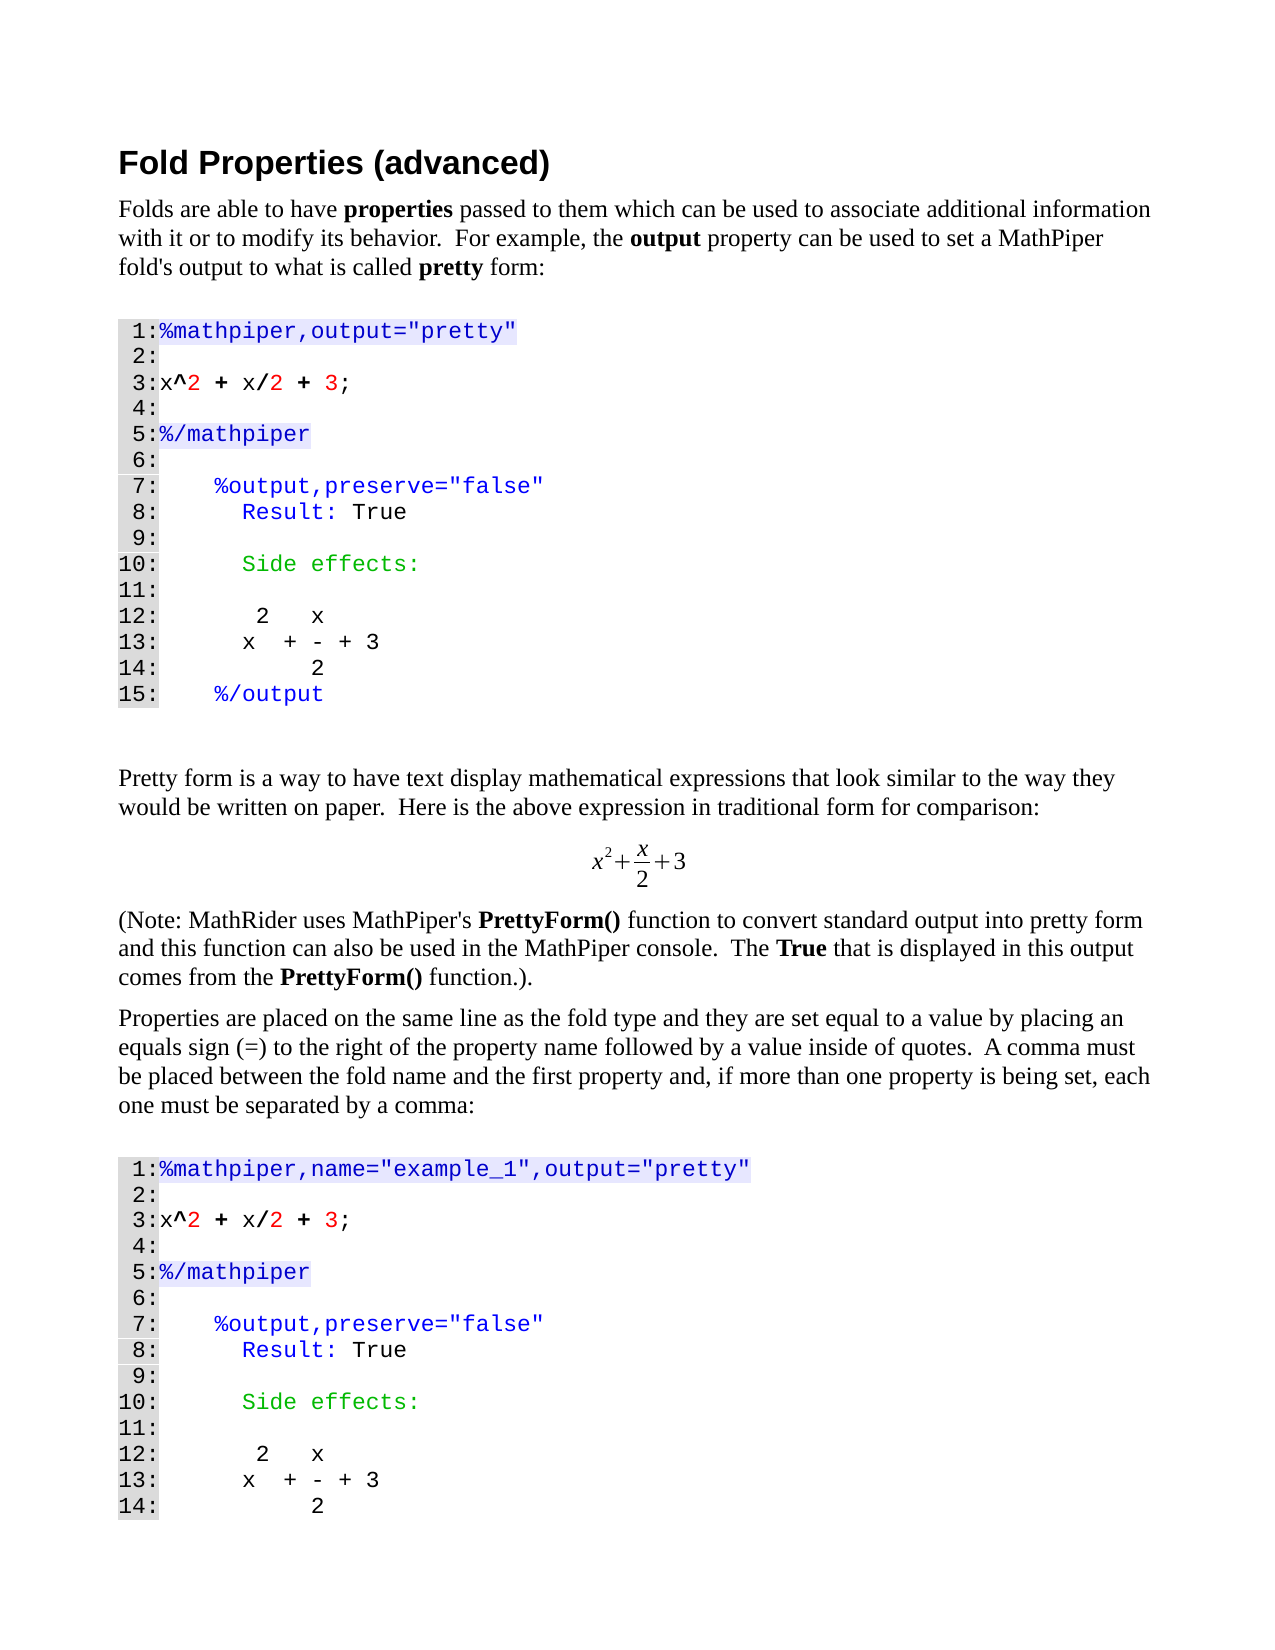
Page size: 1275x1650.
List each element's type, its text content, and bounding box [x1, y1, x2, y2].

text 10: Side effects: [118, 1390, 1157, 1416]
text 5:%/mathpiper [118, 1261, 1157, 1287]
text 4: [118, 1235, 1157, 1261]
text 11: [118, 578, 1157, 604]
text 4: [118, 397, 1157, 423]
text 9: [118, 1364, 1157, 1390]
text 14: 2 [118, 656, 1157, 682]
text 15: %/output [118, 682, 1157, 708]
text 3:x^2 + x/2 + 3; [118, 371, 1157, 397]
text 6: [118, 449, 1157, 474]
text 13: x + - + 3 [118, 630, 1157, 656]
text 7: %output,preserve="false" [118, 1313, 1157, 1338]
text 5:%/mathpiper [118, 423, 1157, 449]
text Properties are placed on the same line as the fold type and they are set equal to a value by placing an equals sign (=) to the right of the property name followed by a value inside of quotes. A comma must be placed between the fold name and the first property and, if more than one property is being set, each one must be separated by a comma: [118, 1003, 1157, 1118]
text 3:x^2 + x/2 + 3; [118, 1209, 1157, 1235]
text 6: [118, 1287, 1157, 1313]
text 1:%mathpiper,name="example_1",output="pretty" [118, 1157, 1157, 1183]
text 7: %output,preserve="false" [118, 474, 1157, 501]
text 11: [118, 1416, 1157, 1442]
text 1:%mathpiper,output="pretty" [118, 319, 1157, 345]
text 13: x + - + 3 [118, 1468, 1157, 1494]
text (Note: MathRider uses MathPiper's PrettyForm() function to convert standard output into pretty form and this function can also be used in the MathPiper console. The True that is displayed in this output comes from the PrettyForm() function.). [118, 905, 1157, 991]
text 2: [118, 345, 1157, 371]
text 12: 2 x [118, 604, 1157, 630]
text Pretty form is a way to have text display mathematical expressions that look similar to the way they would be written on paper. Here is the above expression in traditional form for comparison: [118, 763, 1157, 821]
text 2: [118, 1183, 1157, 1209]
text 9: [118, 526, 1157, 552]
text Folds are able to have properties passed to them which can be used to associate additional information with it or to modify its behavior. For example, the output property can be used to set a MathPiper fold's output to what is called pretty form: [118, 194, 1157, 281]
text 8: Result: True [118, 1338, 1157, 1364]
text 8: Result: True [118, 501, 1157, 526]
text 10: Side effects: [118, 552, 1157, 578]
subtitle Fold Properties (advanced) [118, 143, 1157, 182]
text 12: 2 x [118, 1442, 1157, 1468]
text 14: 2 [118, 1494, 1157, 1520]
